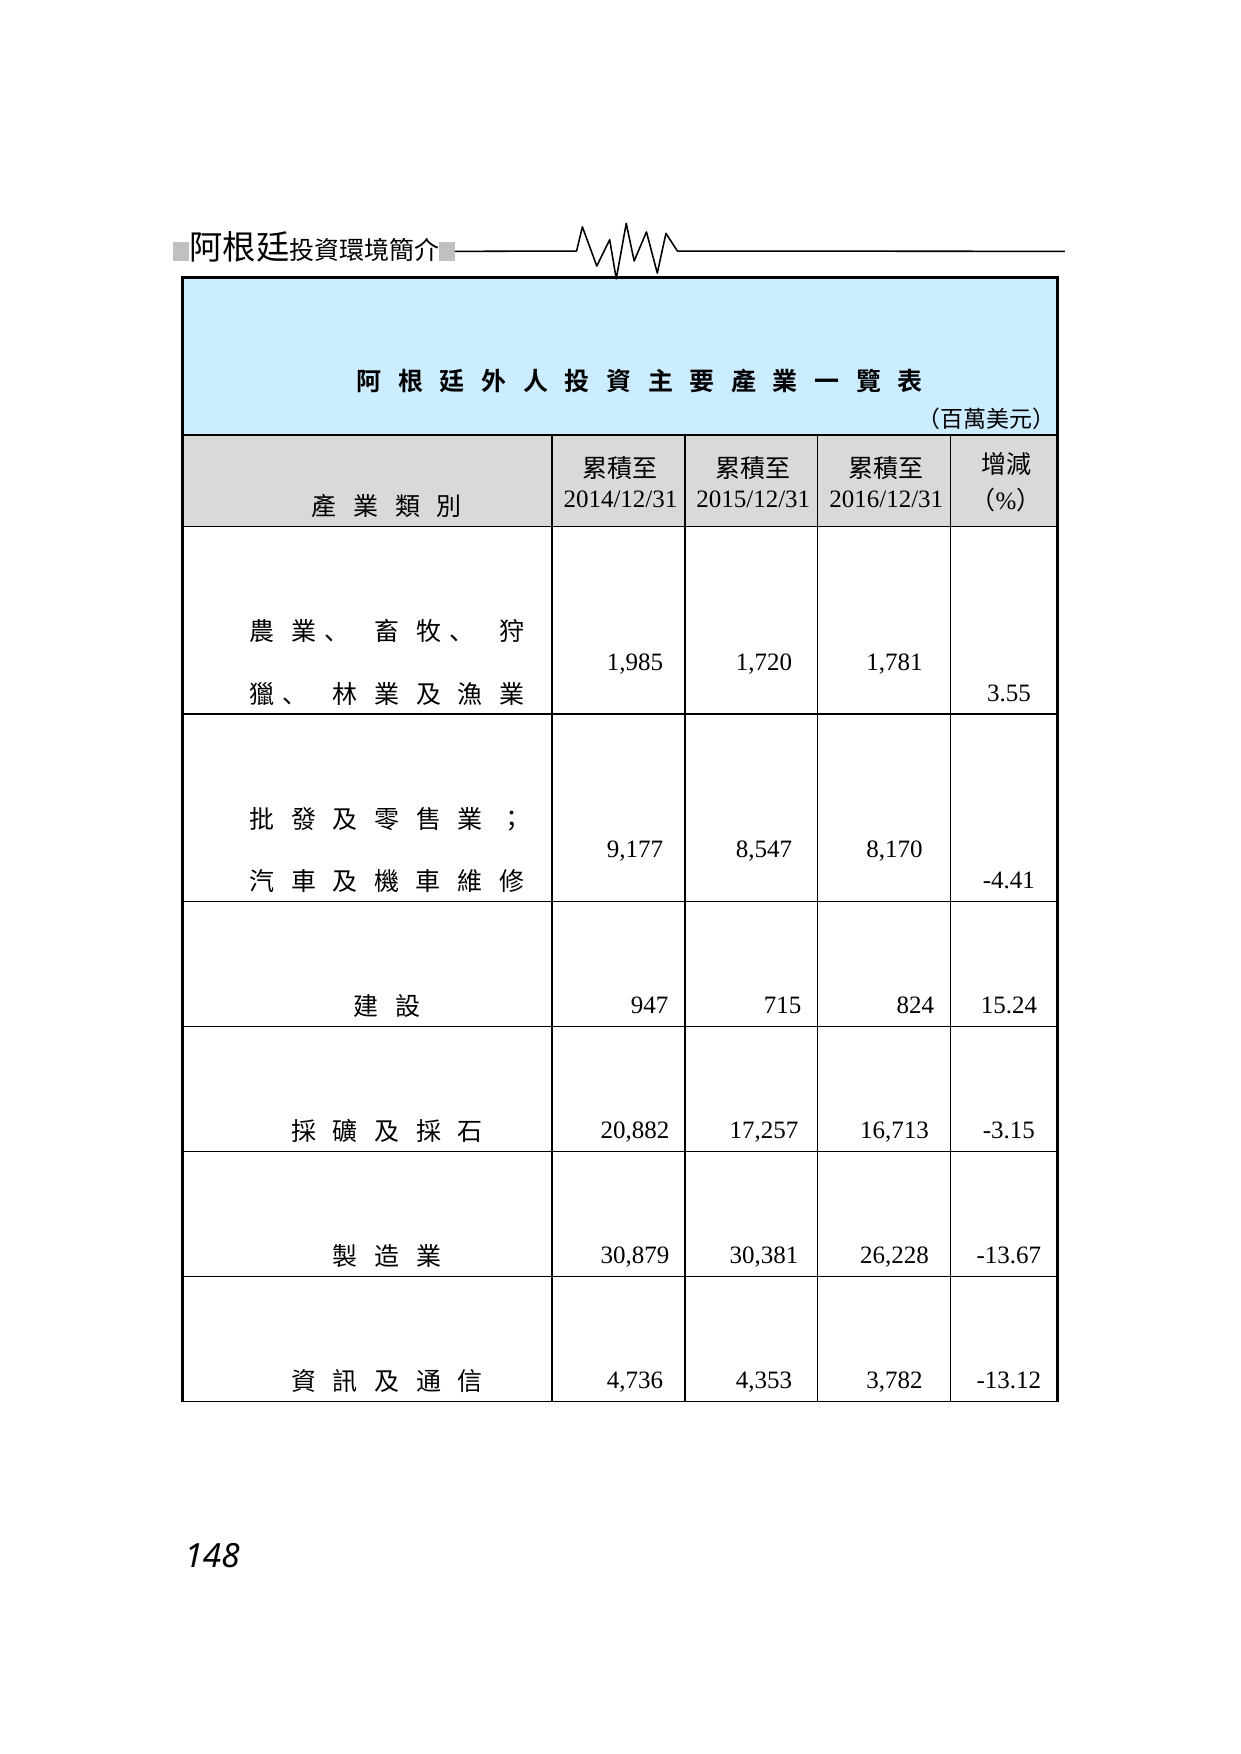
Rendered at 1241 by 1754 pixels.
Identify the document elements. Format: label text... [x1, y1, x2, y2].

table_cell 15.24 [951, 902, 1056, 1026]
table_cell 累積至 2015/12/31 [686, 436, 817, 526]
table_cell -4.41 [951, 715, 1056, 901]
table_cell 8,170 [818, 715, 950, 901]
table_cell 16,713 [818, 1027, 950, 1151]
table_cell 20,882 [553, 1027, 684, 1151]
table_cell 資訊及通信 [184, 1277, 551, 1401]
table_cell 1,720 [686, 527, 817, 713]
table_cell 批發及零售業；汽車及機車維修 [184, 715, 551, 901]
table_cell 1,781 [818, 527, 950, 713]
table_cell 製造業 [184, 1152, 551, 1276]
table_cell -13.12 [951, 1277, 1056, 1401]
table_cell -3.15 [951, 1027, 1056, 1151]
table_cell 建設 [184, 902, 551, 1026]
table_cell 26,228 [818, 1152, 950, 1276]
table_cell 8,547 [686, 715, 817, 901]
table_cell 農業、畜牧、狩獵、林業及漁業 [184, 527, 551, 713]
table_cell -13.67 [951, 1152, 1056, 1276]
table_cell 4,736 [553, 1277, 684, 1401]
table_cell 30,381 [686, 1152, 817, 1276]
table_cell 4,353 [686, 1277, 817, 1401]
table_cell 947 [553, 902, 684, 1026]
table_cell 3,782 [818, 1277, 950, 1401]
table_cell 17,257 [686, 1027, 817, 1151]
table_cell 824 [818, 902, 950, 1026]
table_header 阿根廷外人投資主要產業一覽表 （百萬美元） [184, 279, 1056, 434]
table_cell 增減 （%） [951, 436, 1056, 526]
table_cell 1,985 [553, 527, 684, 713]
table_cell 30,879 [553, 1152, 684, 1276]
table_cell 3.55 [951, 527, 1056, 713]
table_cell 產業類別 [184, 436, 551, 526]
table_cell 累積至 2014/12/31 [553, 436, 684, 526]
table_cell 採礦及採石 [184, 1027, 551, 1151]
table_cell 715 [686, 902, 817, 1026]
table_cell 累積至 2016/12/31 [818, 436, 950, 526]
table_cell 9,177 [553, 715, 684, 901]
